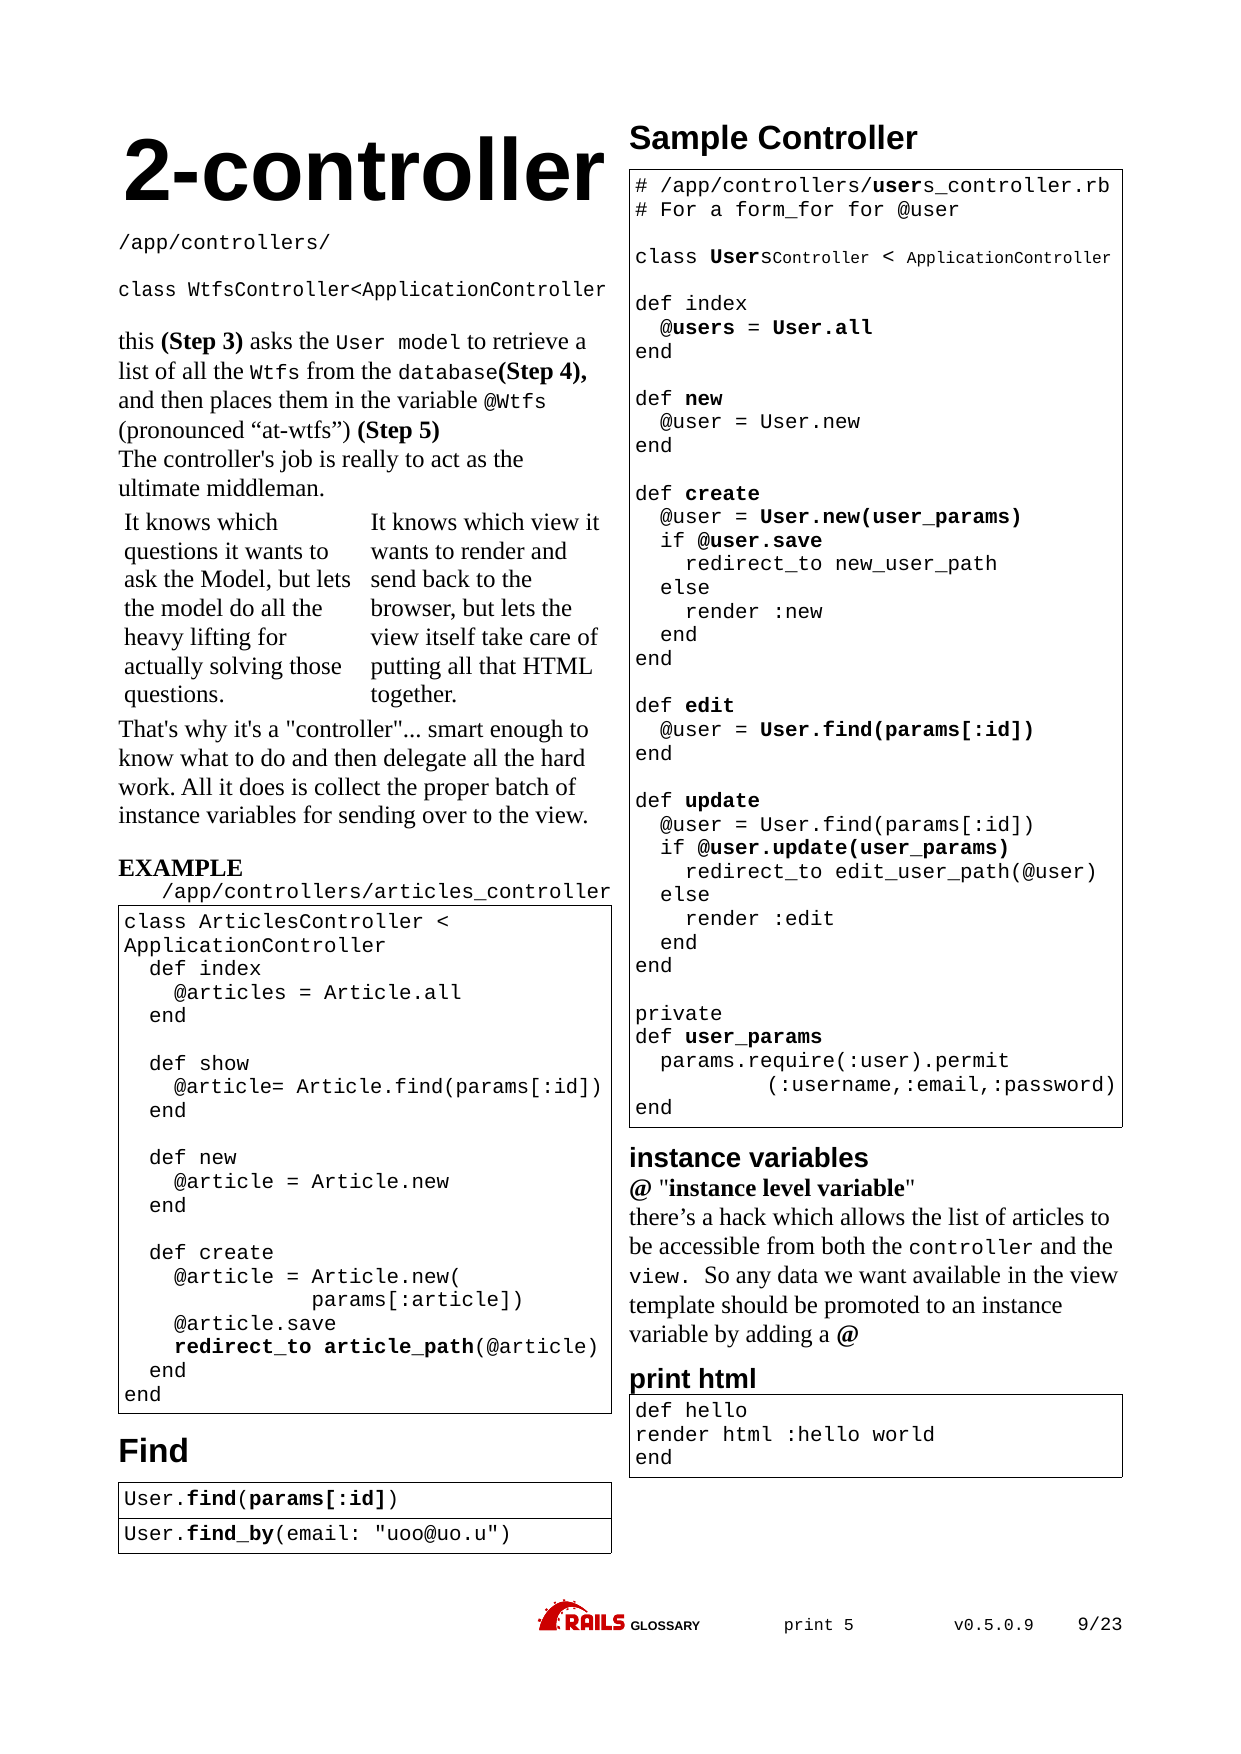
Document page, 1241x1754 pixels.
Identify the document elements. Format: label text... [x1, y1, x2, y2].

subtitle instance variables [629, 1142, 1122, 1173]
text @ "instance level variable" [629, 1173, 1122, 1202]
text EXAMPLE [118, 853, 611, 881]
table_header def hello render html :hello world end [630, 1395, 1122, 1477]
text The controller's job is really to act as the ultimate middleman. [118, 444, 611, 501]
text this (Step 3) asks the User model to retrieve a list of all the Wtfs from the database(Step 4), and then places them in the variable @Wtfs (pronounced “at-wtfs”) (Step 5) [118, 326, 611, 444]
table_header User.find(params[:id]) [119, 1483, 611, 1517]
text That's why it's a "controller"... smart enough to know what to do and then delegate all the hard work. All it does is collect the proper batch of instance variables for sending over to the view. [118, 714, 611, 829]
text /app/controllers/articles_controller [118, 881, 611, 905]
subtitle print html [629, 1362, 1122, 1394]
subtitle 2-controller [118, 118, 611, 219]
subtitle Sample Controller [629, 118, 1122, 157]
table_header # /app/controllers/users_controller.rb # For a form_for for @user class UsersController < ApplicationController def index @users = User.all end def new @user = User.new end def create @user = User.new(user_params) if @user.save redirect_to new_user_path else render :new end end def edit @user = User.find(params[:id]) end def update @user = User.find(params[:id]) if @user.update(user_params) redirect_to edit_user_path(@user) else render :edit end end private def user_params params.require(:user).permit (:username,:email,:password) end [630, 170, 1122, 1127]
text there’s a hack which allows the list of articles to be accessible from both the controller and the view. So any data we want available in the view template should be promoted to an instance variable by adding a @ [629, 1202, 1122, 1348]
text class WtfsController<ApplicationController [118, 279, 611, 303]
table_header class ArticlesController < ApplicationController def index @articles = Article.all end def show @article= Article.find(params[:id]) end def new @article = Article.new end def create @article = Article.new( params[:article]) @article.save redirect_to article_path(@article) end end [119, 906, 611, 1413]
table_header It knows which view it wants to render and send back to the browser, but lets the view itself take care of putting all that HTML together. [365, 501, 611, 714]
table_cell User.find_by(email: "uoo@uo.u") [119, 1519, 611, 1553]
text /app/controllers/ [118, 232, 611, 255]
table_header It knows which questions it wants to ask the Model, but lets the model do all the heavy lifting for actually solving those questions. [118, 501, 364, 714]
subtitle Find [118, 1431, 611, 1470]
